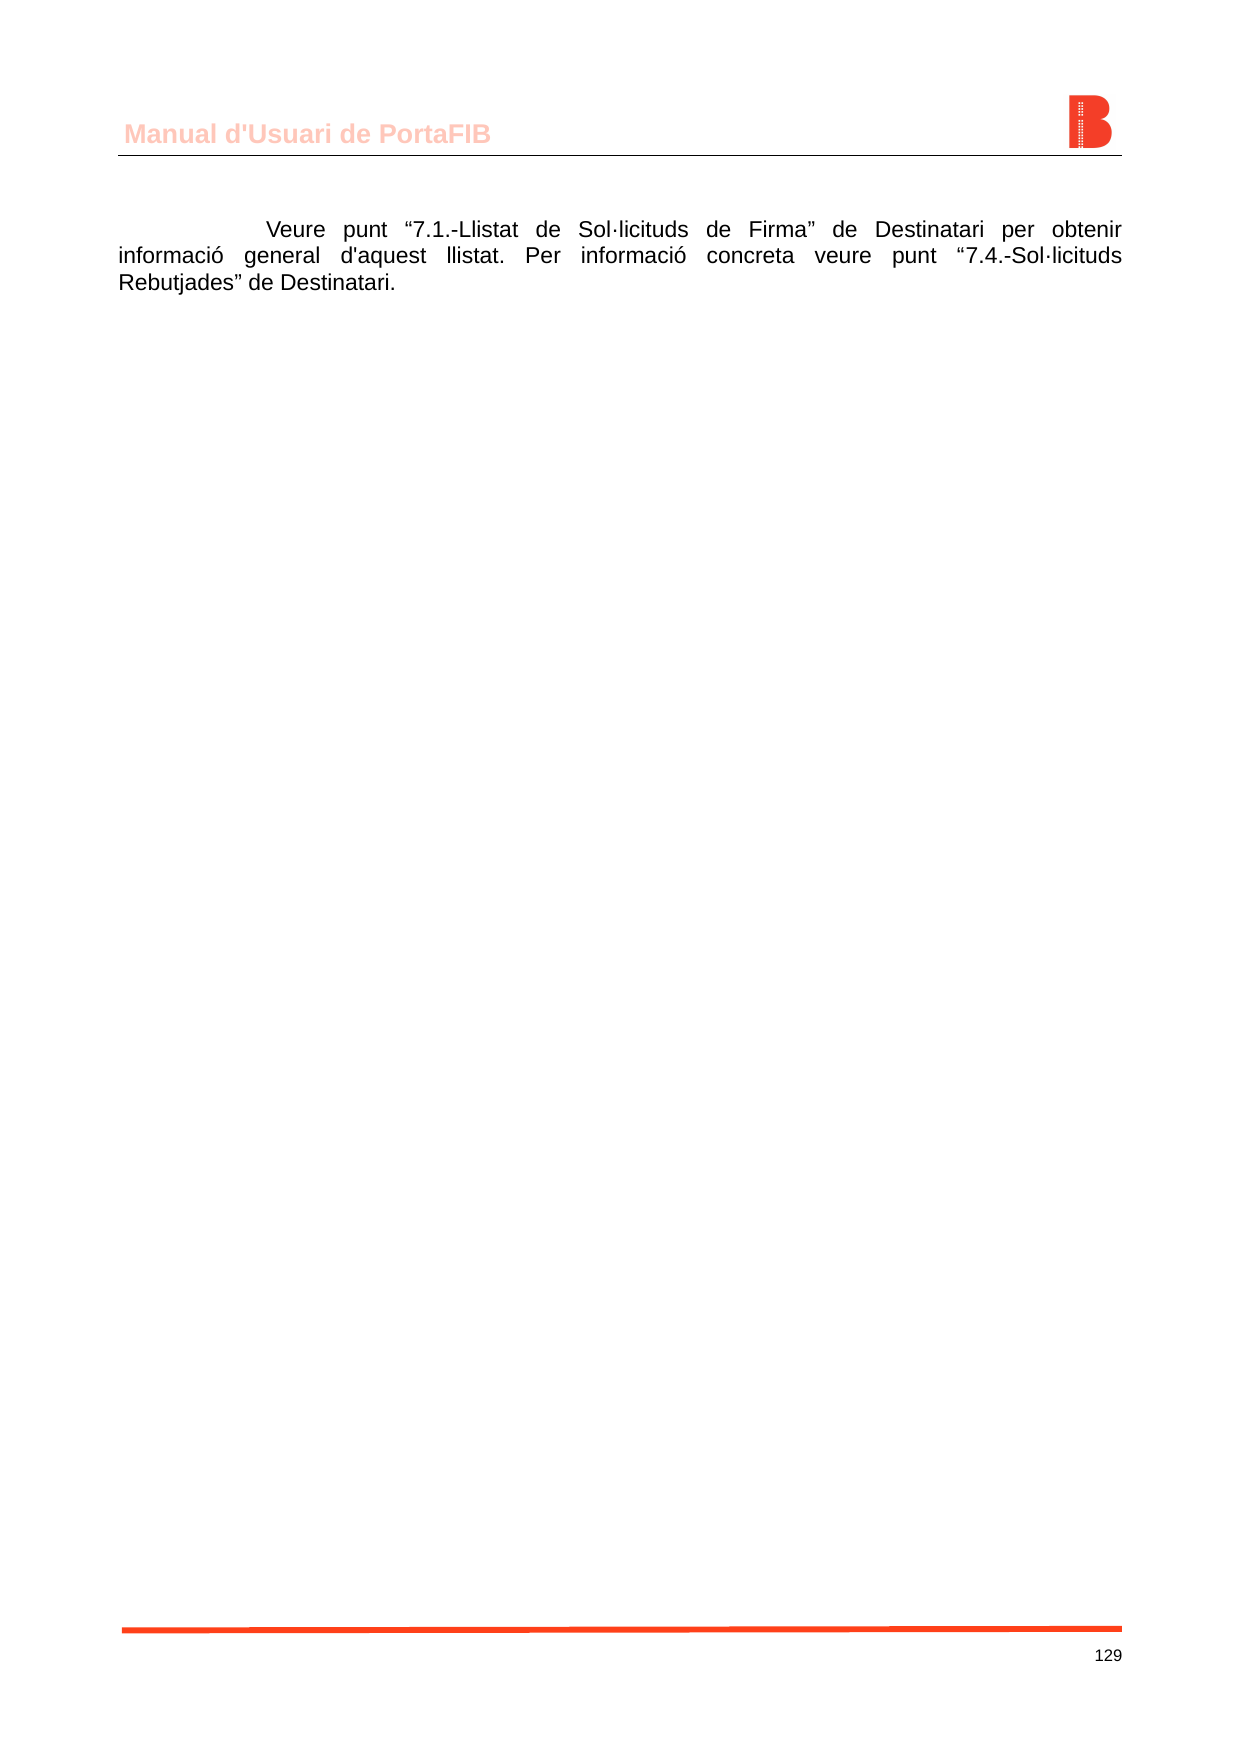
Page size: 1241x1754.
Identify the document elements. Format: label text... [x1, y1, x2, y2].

picture [1063, 94, 1117, 150]
text Veure punt “7.1.-Llistat de Sol·licituds de Firma” de Destinatari per obtenir informació general d'aquest llistat. Per informació concreta veure punt “7.4.-Sol·licituds Rebutjades” de Destinatari. [118, 216, 1122, 295]
